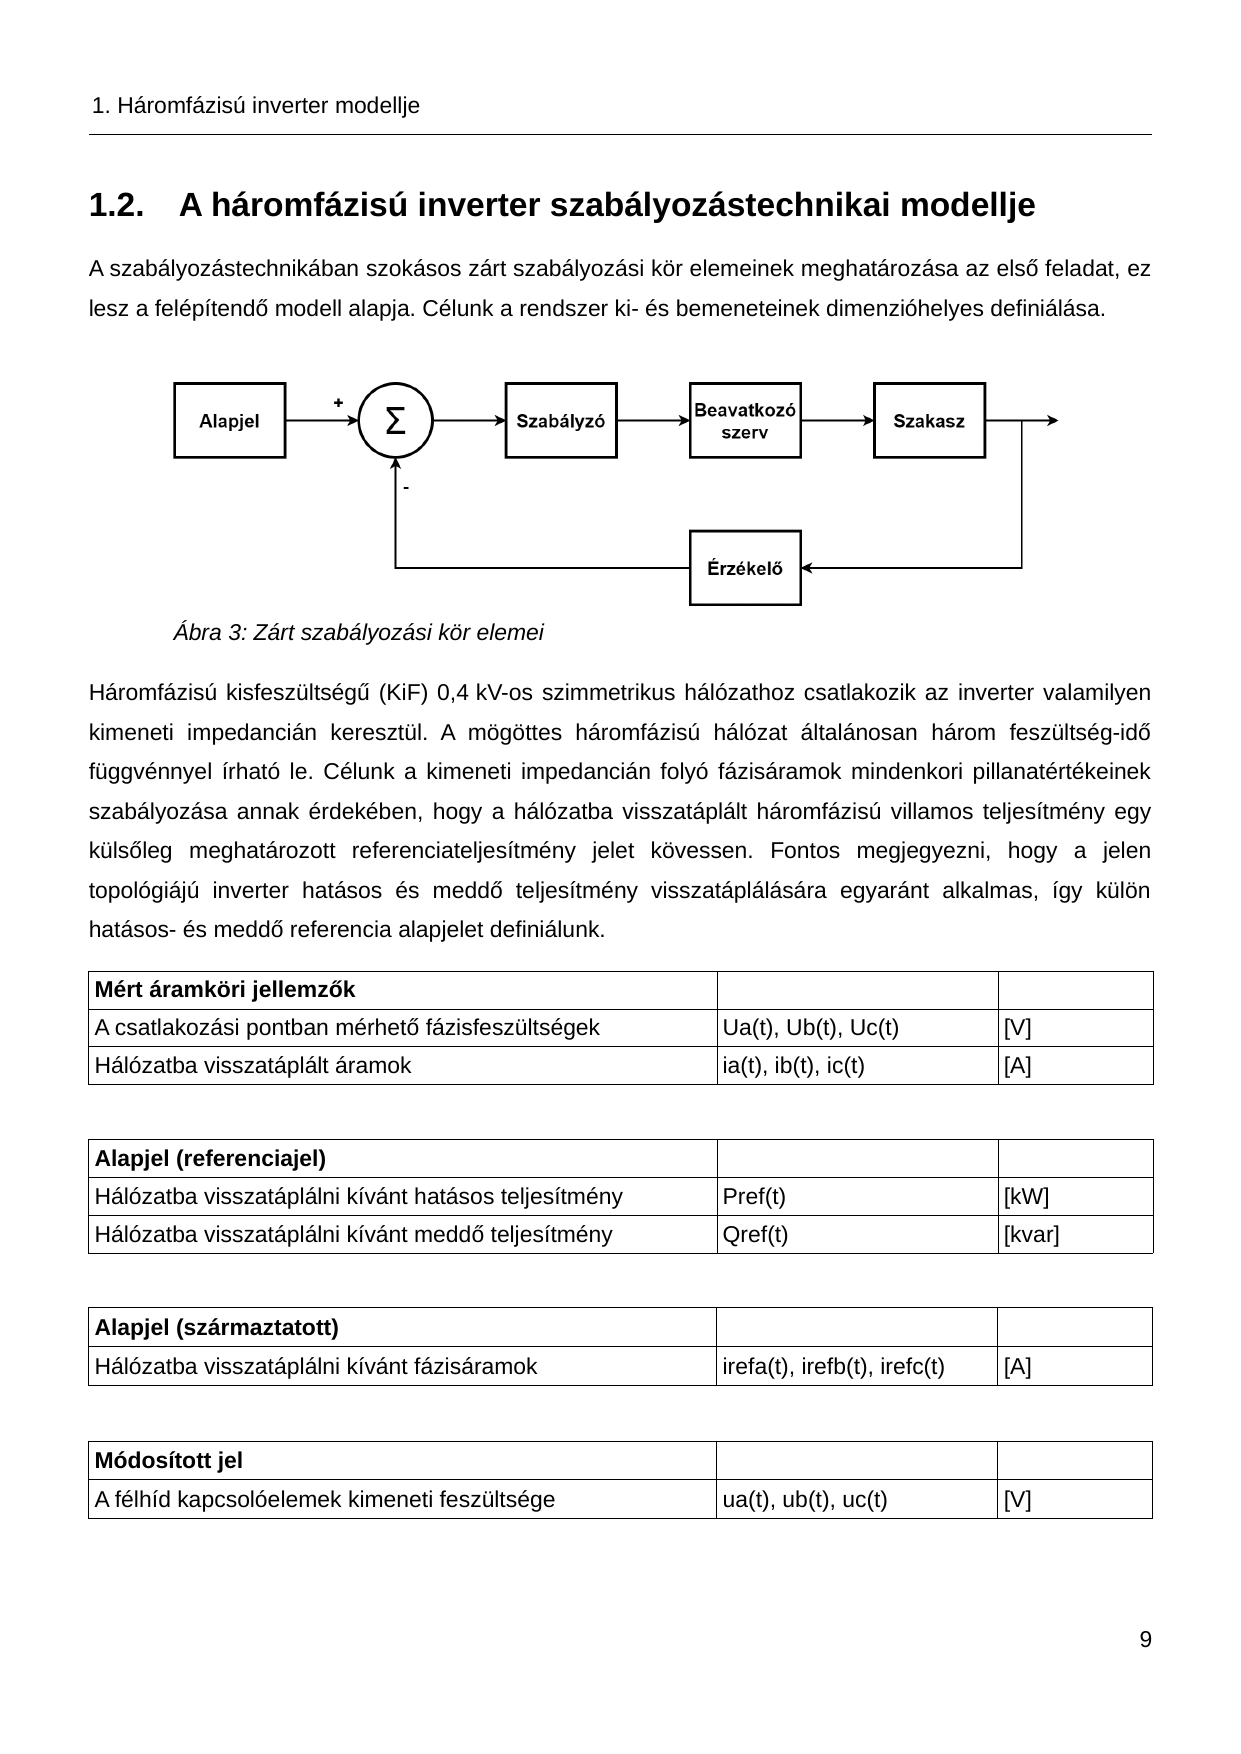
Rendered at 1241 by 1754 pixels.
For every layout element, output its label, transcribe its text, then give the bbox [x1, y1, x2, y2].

table_cell Hálózatba visszatáplált áramok [89, 1047, 717, 1084]
table_header Alapjel (referenciajel) [89, 1140, 717, 1177]
table_cell Qref(t) [718, 1216, 998, 1253]
table_cell [A] [999, 1047, 1153, 1084]
table_cell ua(t), ub(t), uc(t) [717, 1480, 997, 1518]
table_header [717, 1308, 997, 1346]
text Ábra 3: Zárt szabályozási kör elemei [173, 606, 1067, 645]
table_cell Hálózatba visszatáplálni kívánt meddő teljesítmény [89, 1216, 717, 1253]
table_header Módosított jel [89, 1442, 716, 1479]
text Háromfázisú kisfeszültségű (KiF) 0,4 kV-os szimmetrikus hálózathoz csatlakozik az inverter valamilyen kimeneti impedancián keresztül. A mögöttes háromfázisú hálózat általánosan három feszültség-idő függvénnyel írható le. Célunk a kimeneti impedancián folyó fázisáramok mindenkori pillanatértékeinek szabályozása annak érdekében, hogy a hálózatba visszatáplált háromfázisú villamos teljesítmény egy külsőleg meghatározott referenciateljesítmény jelet kövessen. Fontos megjegyezni, hogy a jelen topológiájú inverter hatásos és meddő teljesítmény visszatáplálására egyaránt alkalmas, így külön hatásos- és meddő referencia alapjelet definiálunk. [88, 349, 1152, 942]
table_cell [V] [998, 1480, 1152, 1518]
table_cell Hálózatba visszatáplálni kívánt hatásos teljesítmény [89, 1178, 717, 1215]
table_cell Hálózatba visszatáplálni kívánt fázisáramok [89, 1347, 716, 1385]
table_header Alapjel (származtatott) [89, 1308, 716, 1346]
table_header [998, 1442, 1152, 1479]
table_cell Pref(t) [718, 1178, 998, 1215]
text A szabályozástechnikában szokásos zárt szabályozási kör elemeinek meghatározása az első feladat, ez lesz a felépítendő modell alapja. Célunk a rendszer ki- és bemeneteinek dimenzióhelyes definiálása. [88, 255, 1152, 321]
table_cell irefa(t), irefb(t), irefc(t) [717, 1347, 997, 1385]
table_cell [V] [999, 1010, 1153, 1046]
table_cell [kW] [999, 1178, 1153, 1215]
table_header [999, 1140, 1153, 1177]
table_cell A csatlakozási pontban mérhető fázisfeszültségek [89, 1010, 717, 1046]
table_cell A félhíd kapcsolóelemek kimeneti feszültsége [89, 1480, 716, 1518]
subtitle A háromfázisú inverter szabályozástechnikai modellje [88, 185, 1152, 224]
table_header [998, 1308, 1152, 1346]
table_header [718, 1140, 998, 1177]
table_header [718, 972, 998, 1008]
table_cell Ua(t), Ub(t), Uc(t) [718, 1010, 998, 1046]
table_cell [A] [998, 1347, 1152, 1385]
table_cell ia(t), ib(t), ic(t) [718, 1047, 998, 1084]
table_header [717, 1442, 997, 1479]
table_header [999, 972, 1153, 1008]
table_cell [kvar] [999, 1216, 1153, 1253]
table_header Mért áramköri jellemzők [89, 972, 717, 1008]
